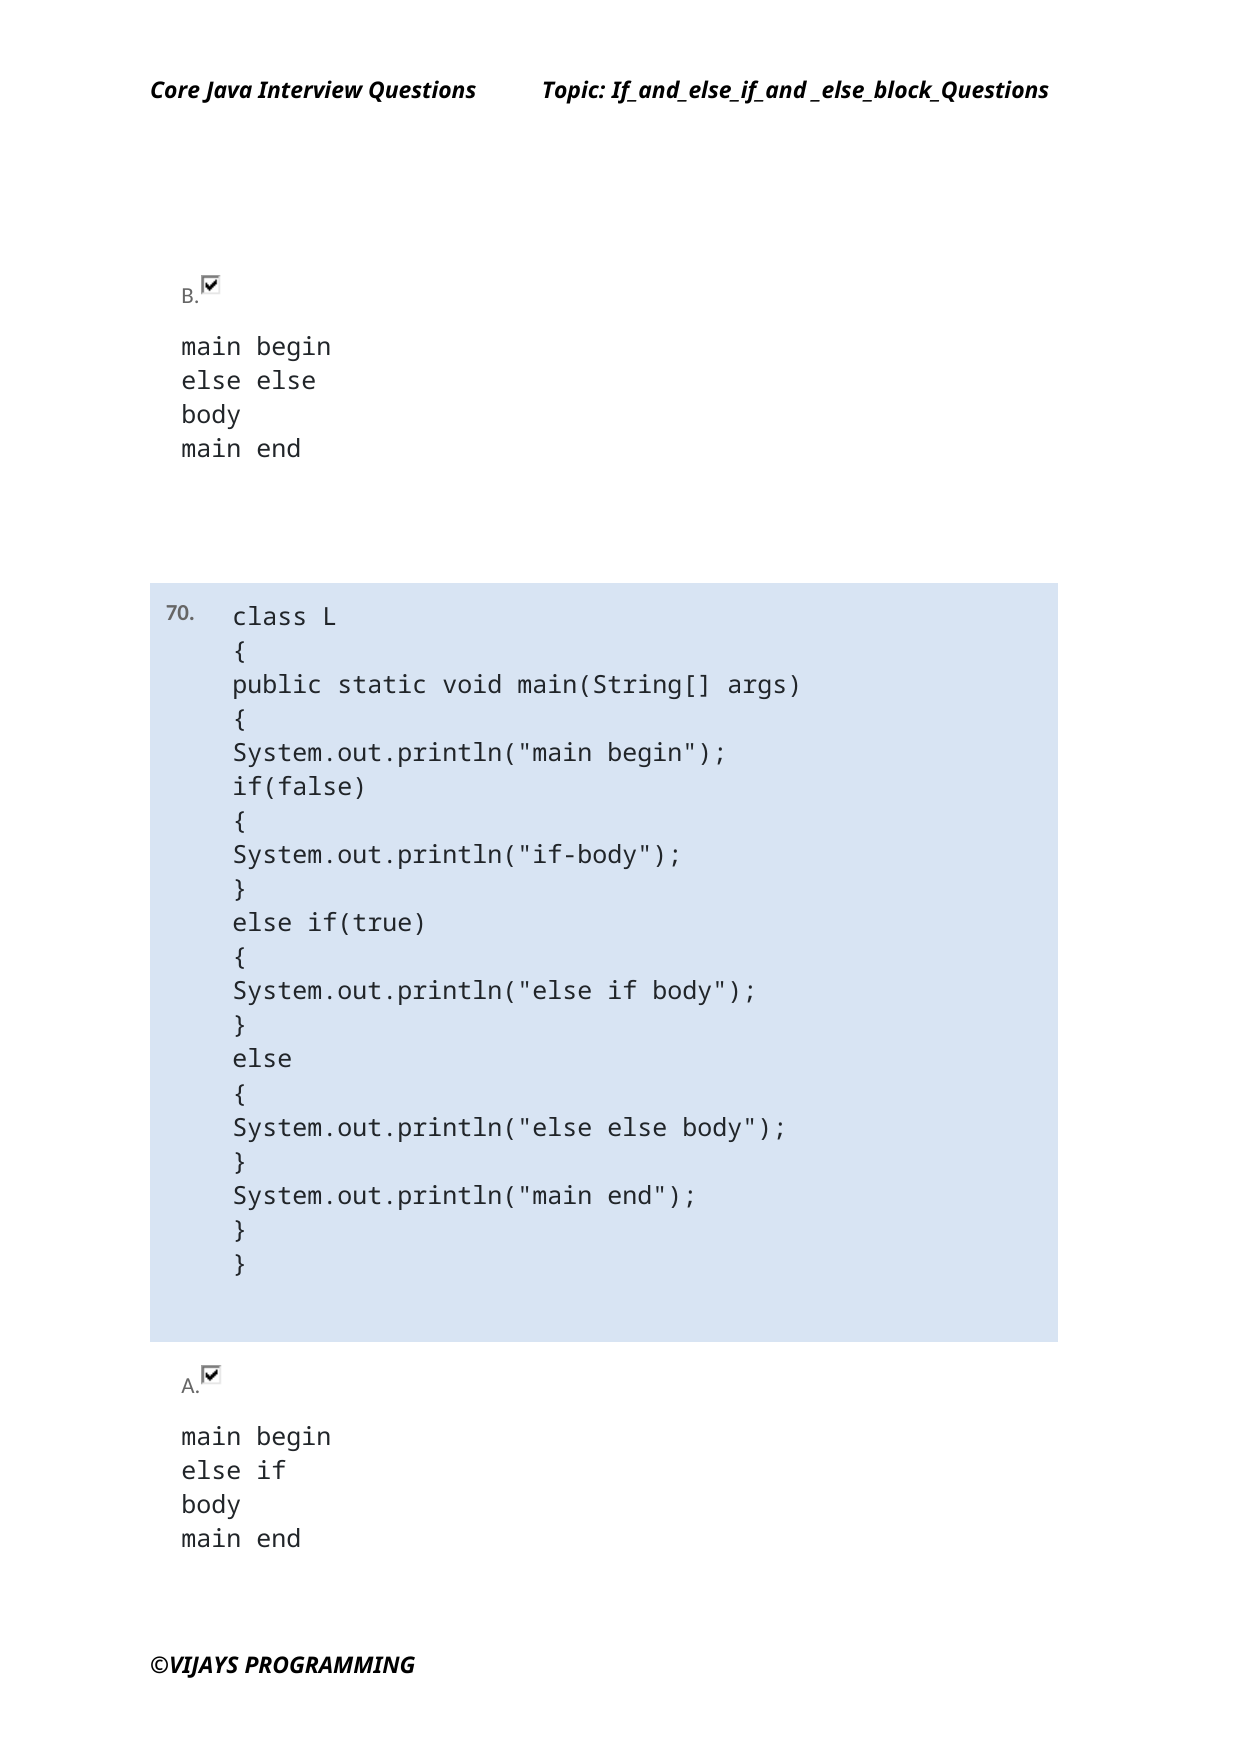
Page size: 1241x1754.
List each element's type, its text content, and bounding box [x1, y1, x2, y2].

table_cell class L { public static void main(String[] args) { System.out.println("main begin"); if(false) { System.out.println("if-body"); } else if(true) { System.out.println("else if body"); } else { System.out.println("else else body"); } System.out.println("main end"); } } [216, 583, 1058, 1342]
table_cell 70. [150, 583, 216, 1342]
table_cell [1058, 583, 1090, 1342]
table_cell [150, 1342, 1090, 1570]
table_header A. main begin else if body main end [181, 1358, 346, 1554]
table_header B. main begin else else body main end [181, 268, 374, 567]
table_cell [150, 150, 1090, 583]
table_header [181, 166, 374, 268]
